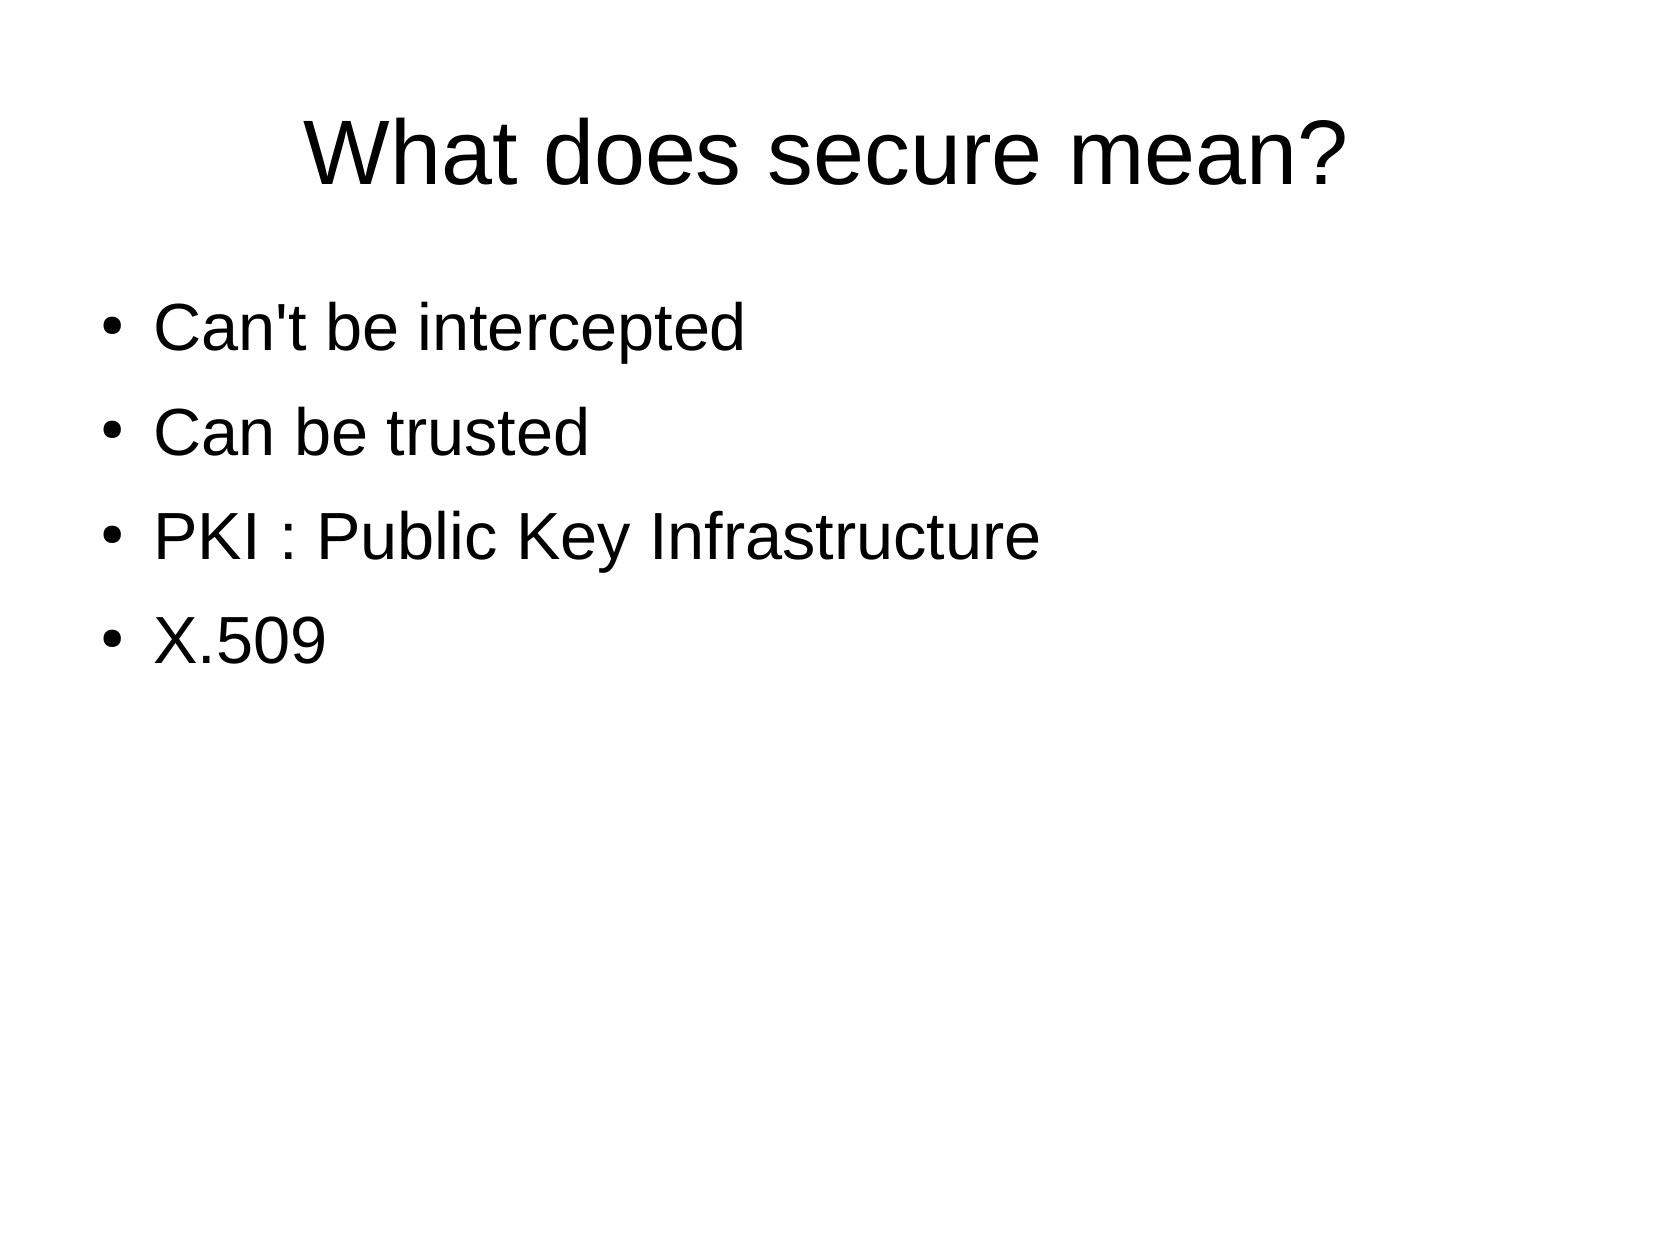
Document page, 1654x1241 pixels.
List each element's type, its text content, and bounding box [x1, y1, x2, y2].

title What does secure mean? [82, 49, 1571, 257]
list Can't be intercepted Can be trusted PKI : Public Key Infrastructure X.509 [82, 290, 1571, 1010]
